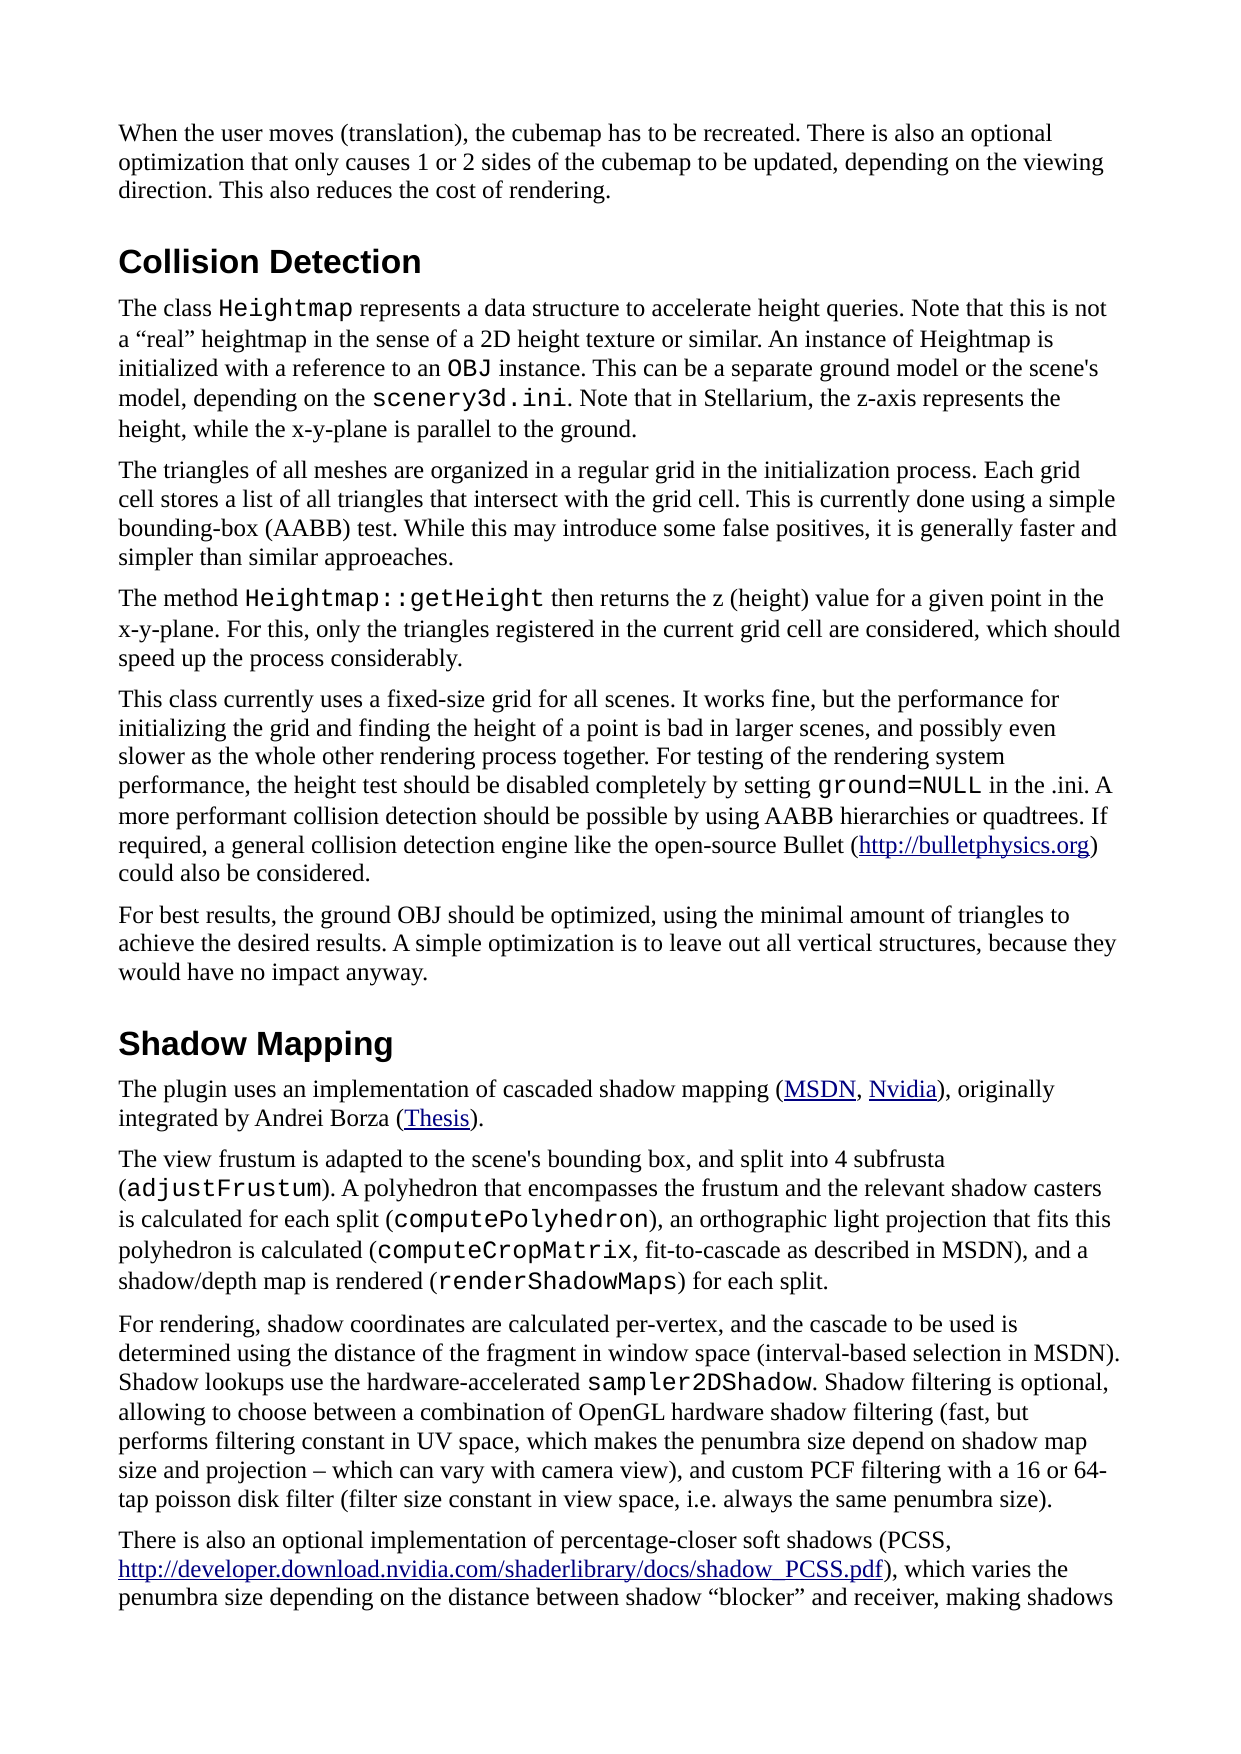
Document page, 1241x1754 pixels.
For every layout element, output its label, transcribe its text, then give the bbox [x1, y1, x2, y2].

text The plugin uses an implementation of cascaded shadow mapping (MSDN, Nvidia), originally integrated by Andrei Borza (Thesis). [118, 1074, 1122, 1132]
text When the user moves (translation), the cubemap has to be recreated. There is also an optional optimization that only causes 1 or 2 sides of the cubemap to be updated, depending on the viewing direction. This also reduces the cost of rendering. [118, 118, 1122, 204]
text The triangles of all meshes are organized in a regular grid in the initialization process. Each grid cell stores a list of all triangles that intersect with the grid cell. This is currently done using a simple bounding-box (AABB) test. While this may introduce some false positives, it is generally faster and simpler than similar approeaches. [118, 456, 1122, 571]
text The method Heightmap::getHeight then returns the z (height) value for a given point in the x-y-plane. For this, only the triangles registered in the current grid cell are considered, which should speed up the process considerably. [118, 583, 1122, 671]
text The class Heightmap represents a data structure to accelerate height queries. Note that this is not a “real” heightmap in the sense of a 2D height texture or similar. An instance of Heightmap is initialized with a reference to an OBJ instance. This can be a separate ground model or the scene's model, depending on the scenery3d.ini. Note that in Stellarium, the z-axis represents the height, while the x-y-plane is parallel to the ground. [118, 293, 1122, 443]
subtitle Collision Detection [118, 242, 1122, 281]
text The view frustum is adapted to the scene's bounding box, and split into 4 subfrusta (adjustFrustum). A polyhedron that encompasses the frustum and the relevant shadow casters is calculated for each split (computePolyhedron), an orthographic light projection that fits this polyhedron is calculated (computeCropMatrix, fit-to-cascade as described in MSDN), and a shadow/depth map is rendered (renderShadowMaps) for each split. [118, 1144, 1122, 1297]
text For best results, the ground OBJ should be optimized, using the minimal amount of triangles to achieve the desired results. A simple optimization is to leave out all vertical structures, because they would have no impact anyway. [118, 900, 1122, 986]
text For rendering, shadow coordinates are calculated per-vertex, and the cascade to be used is determined using the distance of the fragment in window space (interval-based selection in MSDN). Shadow lookups use the hardware-accelerated sampler2DShadow. Shadow filtering is optional, allowing to choose between a combination of OpenGL hardware shadow filtering (fast, but performs filtering constant in UV space, which makes the penumbra size depend on shadow map size and projection – which can vary with camera view), and custom PCF filtering with a 16 or 64-tap poisson disk filter (filter size constant in view space, i.e. always the same penumbra size). [118, 1309, 1122, 1512]
text There is also an optional implementation of percentage-closer soft shadows (PCSS, http://developer.download.nvidia.com/shaderlibrary/docs/shadow_PCSS.pdf), which varies the penumbra size depending on the distance between shadow “blocker” and receiver, making shadows [118, 1525, 1122, 1611]
text This class currently uses a fixed-size grid for all scenes. It works fine, but the performance for initializing the grid and finding the height of a point is bad in larger scenes, and possibly even slower as the whole other rendering process together. For testing of the rendering system performance, the height test should be disabled completely by setting ground=NULL in the .ini. A more performant collision detection should be possible by using AABB hierarchies or quadtrees. If required, a general collision detection engine like the open-source Bullet (http://bulletphysics.org) could also be considered. [118, 684, 1122, 887]
subtitle Shadow Mapping [118, 1023, 1122, 1062]
